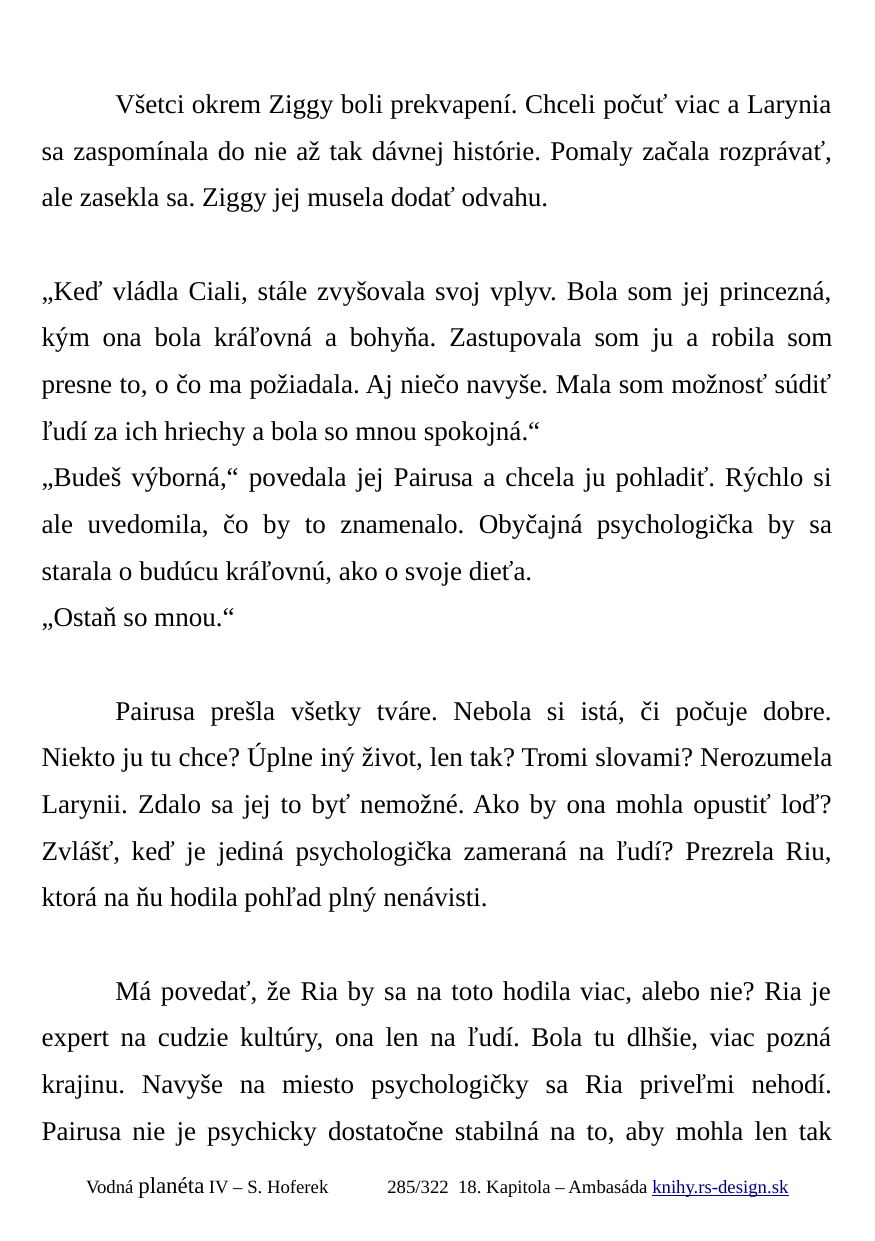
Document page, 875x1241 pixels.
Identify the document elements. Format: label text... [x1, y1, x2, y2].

text Pairusa prešla všetky tváre. Nebola si istá, či počuje dobre. Niekto ju tu chce? Úplne iný život, len tak? Tromi slovami? Nerozumela Larynii. Zdalo sa jej to byť nemožné. Ako by ona mohla opustiť loď? Zvlášť, keď je jediná psychologička zameraná na ľudí? Prezrela Riu, ktorá na ňu hodila pohľad plný nenávisti. [41, 695, 833, 912]
text Má povedať, že Ria by sa na toto hodila viac, alebo nie? Ria je expert na cudzie kultúry, ona len na ľudí. Bola tu dlhšie, viac pozná krajinu. Navyše na miesto psychologičky sa Ria priveľmi nehodí. Pairusa nie je psychicky dostatočne stabilná na to, aby mohla len tak [41, 975, 833, 1146]
text „Budeš výborná,“ povedala jej Pairusa a chcela ju pohladiť. Rýchlo si ale uvedomila, čo by to znamenalo. Obyčajná psychologička by sa starala o budúcu kráľovnú, ako o svoje dieťa. [41, 461, 833, 586]
text „Ostaň so mnou.“ [41, 601, 833, 632]
text „Keď vládla Ciali, stále zvyšovala svoj vplyv. Bola som jej princezná, kým ona bola kráľovná a bohyňa. Zastupovala som ju a robila som presne to, o čo ma požiadala. Aj niečo navyše. Mala som možnosť súdiť ľudí za ich hriechy a bola so mnou spokojná.“ [41, 275, 833, 446]
text Všetci okrem Ziggy boli prekvapení. Chceli počuť viac a Larynia sa zaspomínala do nie až tak dávnej histórie. Pomaly začala rozprávať, ale zasekla sa. Ziggy jej musela dodať odvahu. [41, 88, 833, 212]
